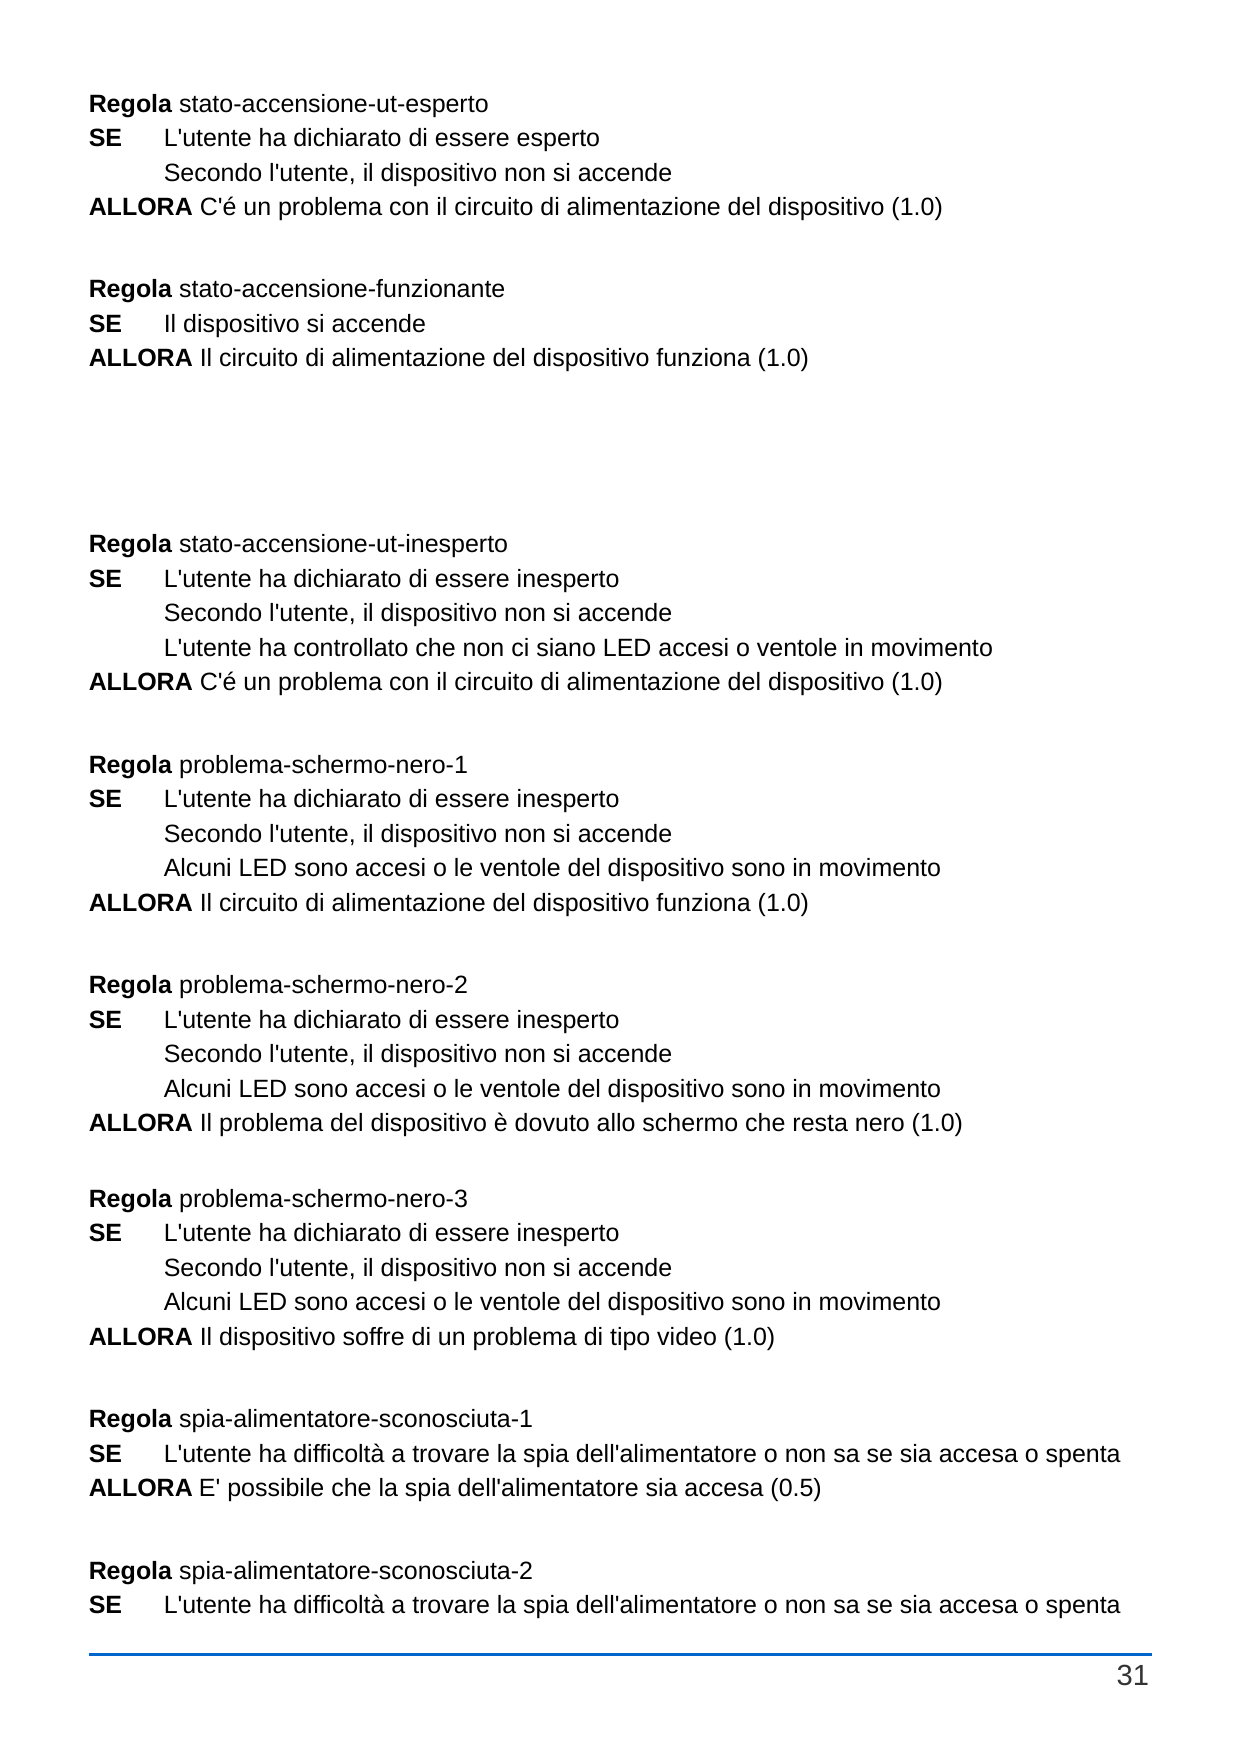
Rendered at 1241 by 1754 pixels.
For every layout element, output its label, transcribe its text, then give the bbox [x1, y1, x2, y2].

text SE Il dispositivo si accende [88, 309, 1152, 338]
text Regola problema-schermo-nero-2 [88, 970, 1152, 999]
text L'utente ha controllato che non ci siano LED accesi o ventole in movimento [88, 633, 1152, 662]
text ALLORA Il circuito di alimentazione del dispositivo funziona (1.0) [88, 888, 1152, 916]
text Regola problema-schermo-nero-3 [88, 1184, 1152, 1213]
text SE L'utente ha difficoltà a trovare la spia dell'alimentatore o non sa se sia accesa o spenta [88, 1439, 1152, 1467]
text SE L'utente ha difficoltà a trovare la spia dell'alimentatore o non sa se sia accesa o spenta [88, 1590, 1152, 1619]
text Regola stato-accensione-funzionante [88, 274, 1152, 303]
text Regola stato-accensione-ut-inesperto [88, 529, 1152, 558]
text ALLORA E' possibile che la spia dell'alimentatore sia accesa (0.5) [88, 1473, 1152, 1502]
text Secondo l'utente, il dispositivo non si accende [88, 598, 1152, 627]
text ALLORA C'é un problema con il circuito di alimentazione del dispositivo (1.0) [88, 192, 1152, 221]
text Secondo l'utente, il dispositivo non si accende [88, 1253, 1152, 1282]
text ALLORA Il circuito di alimentazione del dispositivo funziona (1.0) [88, 343, 1152, 372]
text SE L'utente ha dichiarato di essere inesperto [88, 784, 1152, 813]
text ALLORA Il problema del dispositivo è dovuto allo schermo che resta nero (1.0) [88, 1108, 1152, 1137]
text SE L'utente ha dichiarato di essere inesperto [88, 1218, 1152, 1247]
text Regola spia-alimentatore-sconosciuta-1 [88, 1404, 1152, 1433]
text SE L'utente ha dichiarato di essere inesperto [88, 564, 1152, 593]
text Secondo l'utente, il dispositivo non si accende [88, 157, 1152, 186]
text SE L'utente ha dichiarato di essere esperto [88, 123, 1152, 152]
text Secondo l'utente, il dispositivo non si accende [88, 819, 1152, 847]
text Regola spia-alimentatore-sconosciuta-2 [88, 1556, 1152, 1584]
text Regola problema-schermo-nero-1 [88, 750, 1152, 778]
text Regola stato-accensione-ut-esperto [88, 88, 1152, 117]
text SE L'utente ha dichiarato di essere inesperto [88, 1005, 1152, 1033]
text Alcuni LED sono accesi o le ventole del dispositivo sono in movimento [88, 1074, 1152, 1102]
text Alcuni LED sono accesi o le ventole del dispositivo sono in movimento [88, 1287, 1152, 1316]
text Secondo l'utente, il dispositivo non si accende [88, 1039, 1152, 1068]
text ALLORA C'é un problema con il circuito di alimentazione del dispositivo (1.0) [88, 667, 1152, 696]
text ALLORA Il dispositivo soffre di un problema di tipo video (1.0) [88, 1322, 1152, 1351]
text Alcuni LED sono accesi o le ventole del dispositivo sono in movimento [88, 853, 1152, 882]
